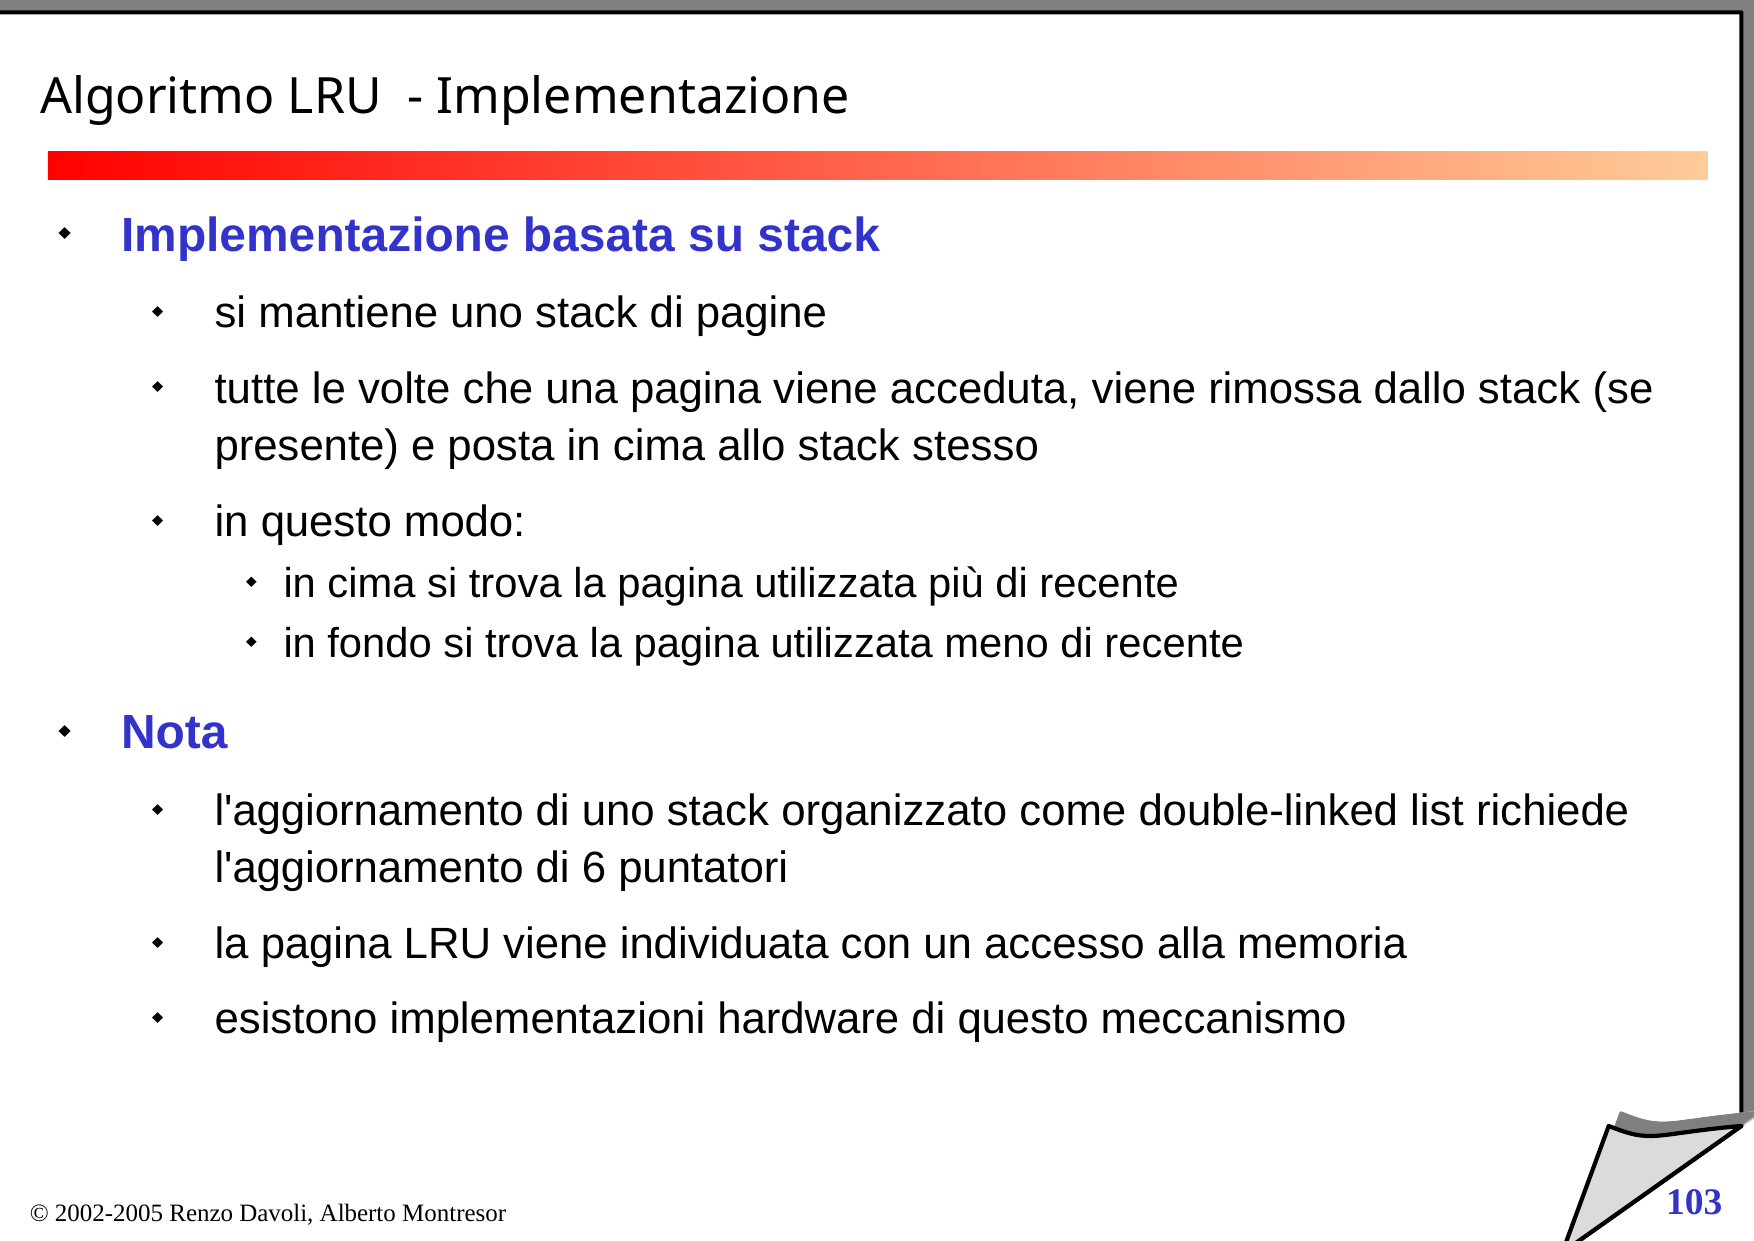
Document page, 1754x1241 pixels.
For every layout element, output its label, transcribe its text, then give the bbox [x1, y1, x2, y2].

text_box MMU [750, 152, 754, 179]
list Implementazione basata su stack si mantiene uno stack di pagine tutte le volte che una pagina viene acceduta, viene rimossa dallo stack (se presente) e posta in cima allo stack stesso in questo modo: in cima si trova la pagina utilizzata più di recente in fondo si trova la pagina utilizzata meno di recente Nota l'aggiornamento di uno stack organizzato come double-linked list richiede l'aggiornamento di 6 puntatori la pagina LRU viene individuata con un accesso alla memoria esistono implementazioni hardware di questo meccanismo [58, 206, 1696, 1128]
title Algoritmo LRU - Implementazione [40, 49, 1714, 144]
